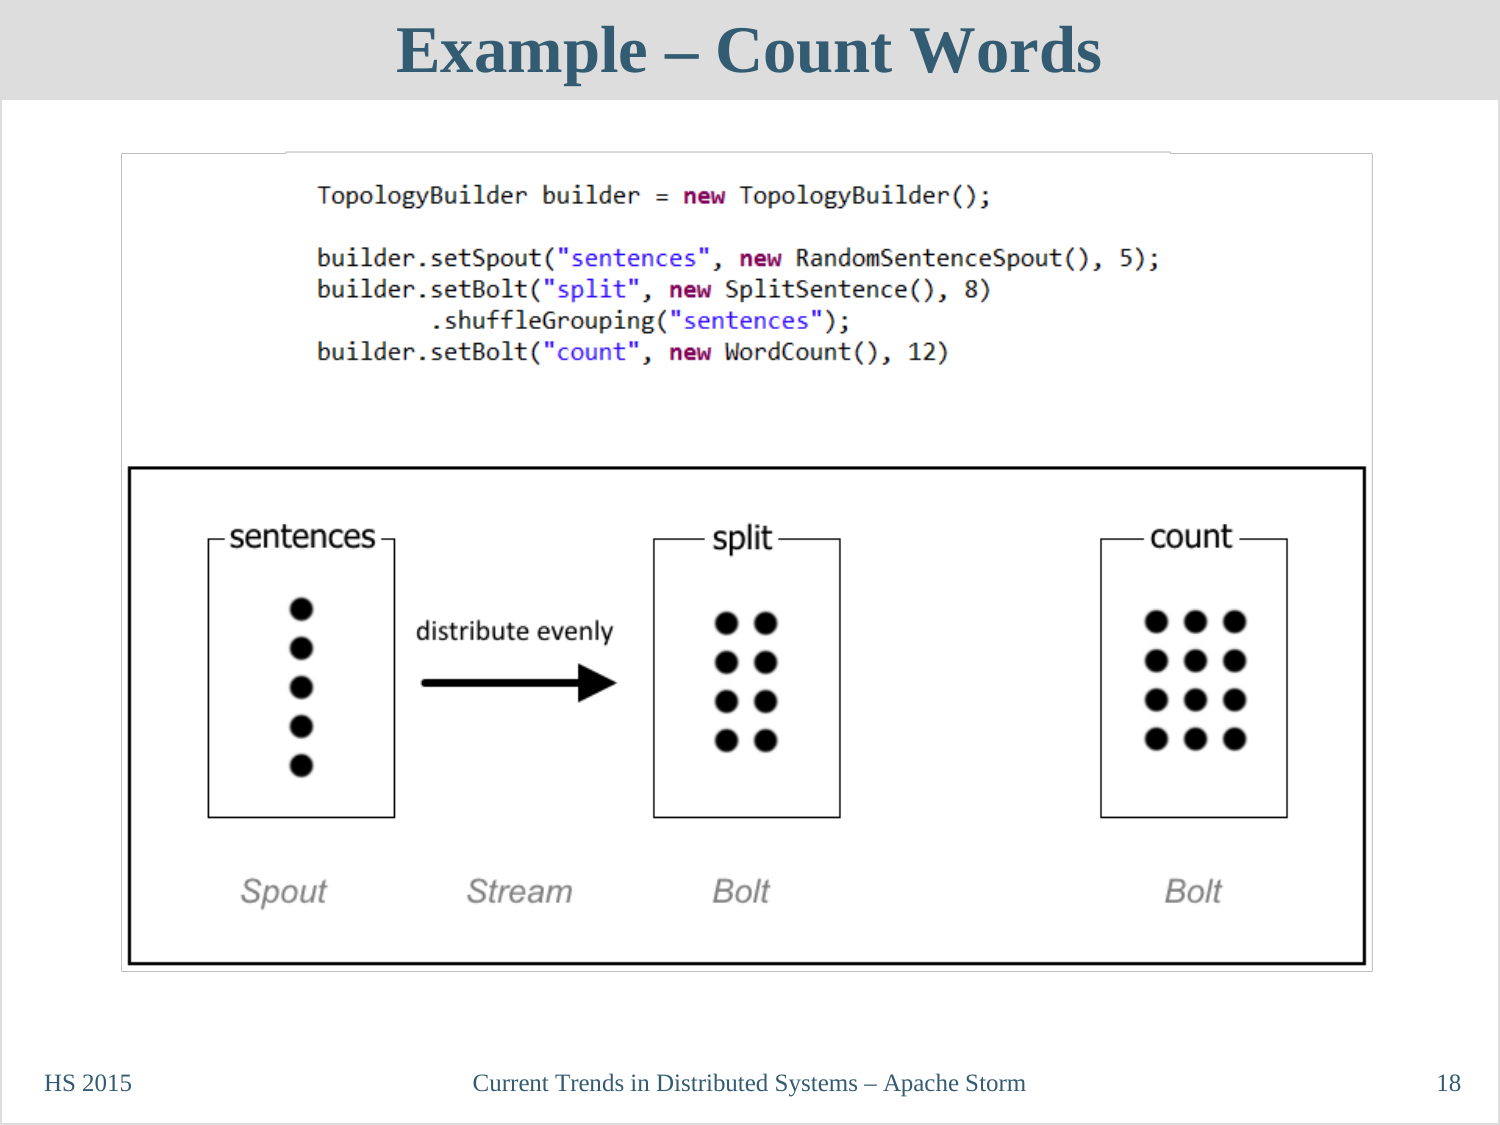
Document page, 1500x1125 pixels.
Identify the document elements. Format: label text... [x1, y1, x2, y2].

picture [0, 96, 1496, 1125]
title Example – Count Words [0, 0, 1500, 100]
